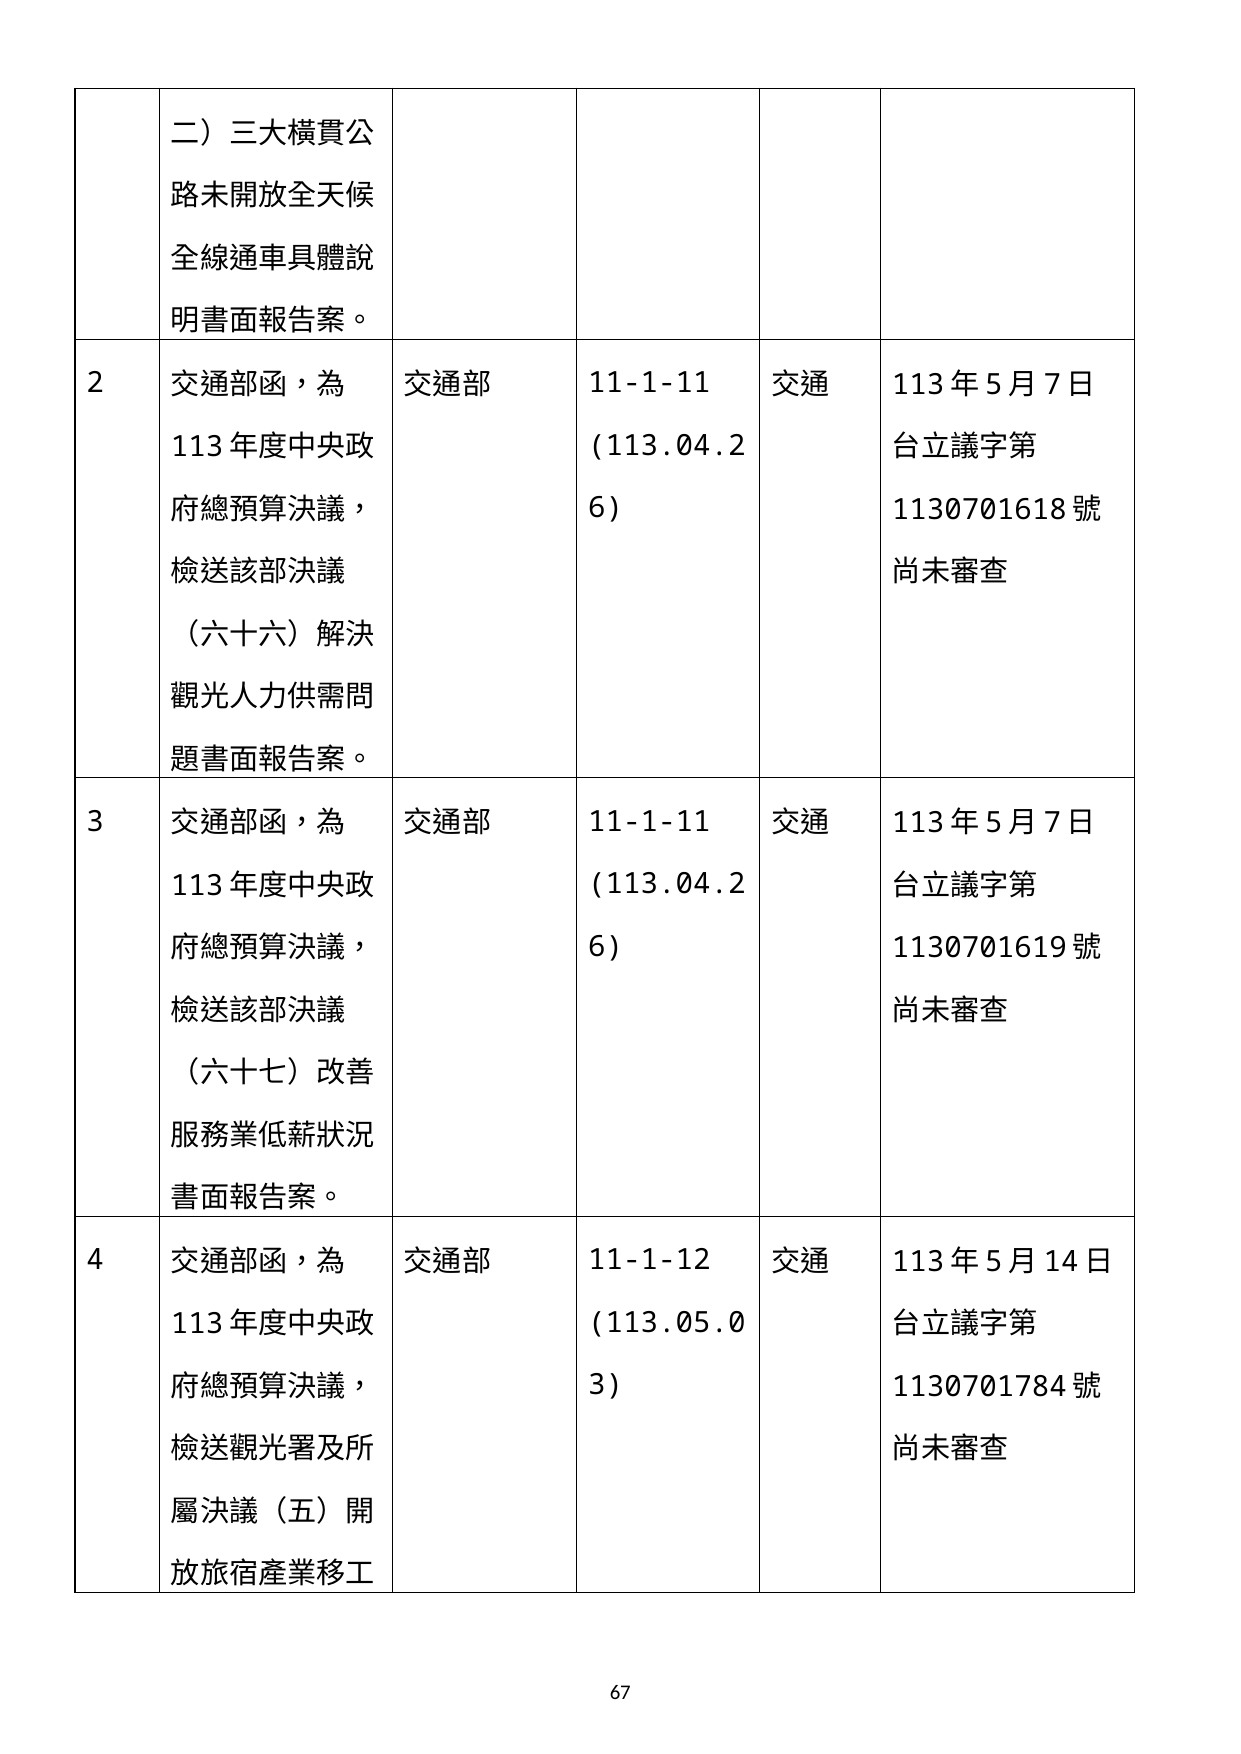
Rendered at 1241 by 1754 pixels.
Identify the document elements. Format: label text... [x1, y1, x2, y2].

table_cell 交通部 [393, 340, 576, 777]
table_cell 交通部函，為113年度中央政府總預算決議，檢送觀光署及所屬決議（五）開放旅宿產業移工 [160, 1217, 392, 1592]
table_cell 交通部 [393, 1217, 576, 1592]
table_cell 2 [76, 340, 159, 777]
table_cell [393, 89, 576, 339]
table_cell 11-1-12 (113.05.03) [577, 1217, 759, 1592]
table_cell 二）三大橫貫公路未開放全天候全線通車具體說明書面報告案。 [160, 89, 392, 339]
table_cell 11-1-11 (113.04.26) [577, 778, 759, 1216]
table_cell 交通 [760, 778, 880, 1216]
table_cell 交通部 [393, 778, 576, 1216]
table_cell 113年5月14日 台立議字第1130701784號 尚未審查 [881, 1217, 1134, 1592]
table_cell 交通部函，為113年度中央政府總預算決議，檢送該部決議（六十七）改善服務業低薪狀況書面報告案。 [160, 778, 392, 1216]
table_cell [760, 89, 880, 339]
table_cell [881, 89, 1134, 339]
table_cell 113年5月7日 台立議字第1130701618號 尚未審查 [881, 340, 1134, 777]
table_cell 交通 [760, 1217, 880, 1592]
table_cell [76, 89, 159, 339]
table_cell 11-1-11 (113.04.26) [577, 340, 759, 777]
table_cell 交通部函，為113年度中央政府總預算決議，檢送該部決議（六十六）解決觀光人力供需問題書面報告案。 [160, 340, 392, 777]
table_cell 113年5月7日 台立議字第1130701619號 尚未審查 [881, 778, 1134, 1216]
table_cell 4 [76, 1217, 159, 1592]
table_cell 交通 [760, 340, 880, 777]
table_cell [577, 89, 759, 339]
table_cell 3 [76, 778, 159, 1216]
